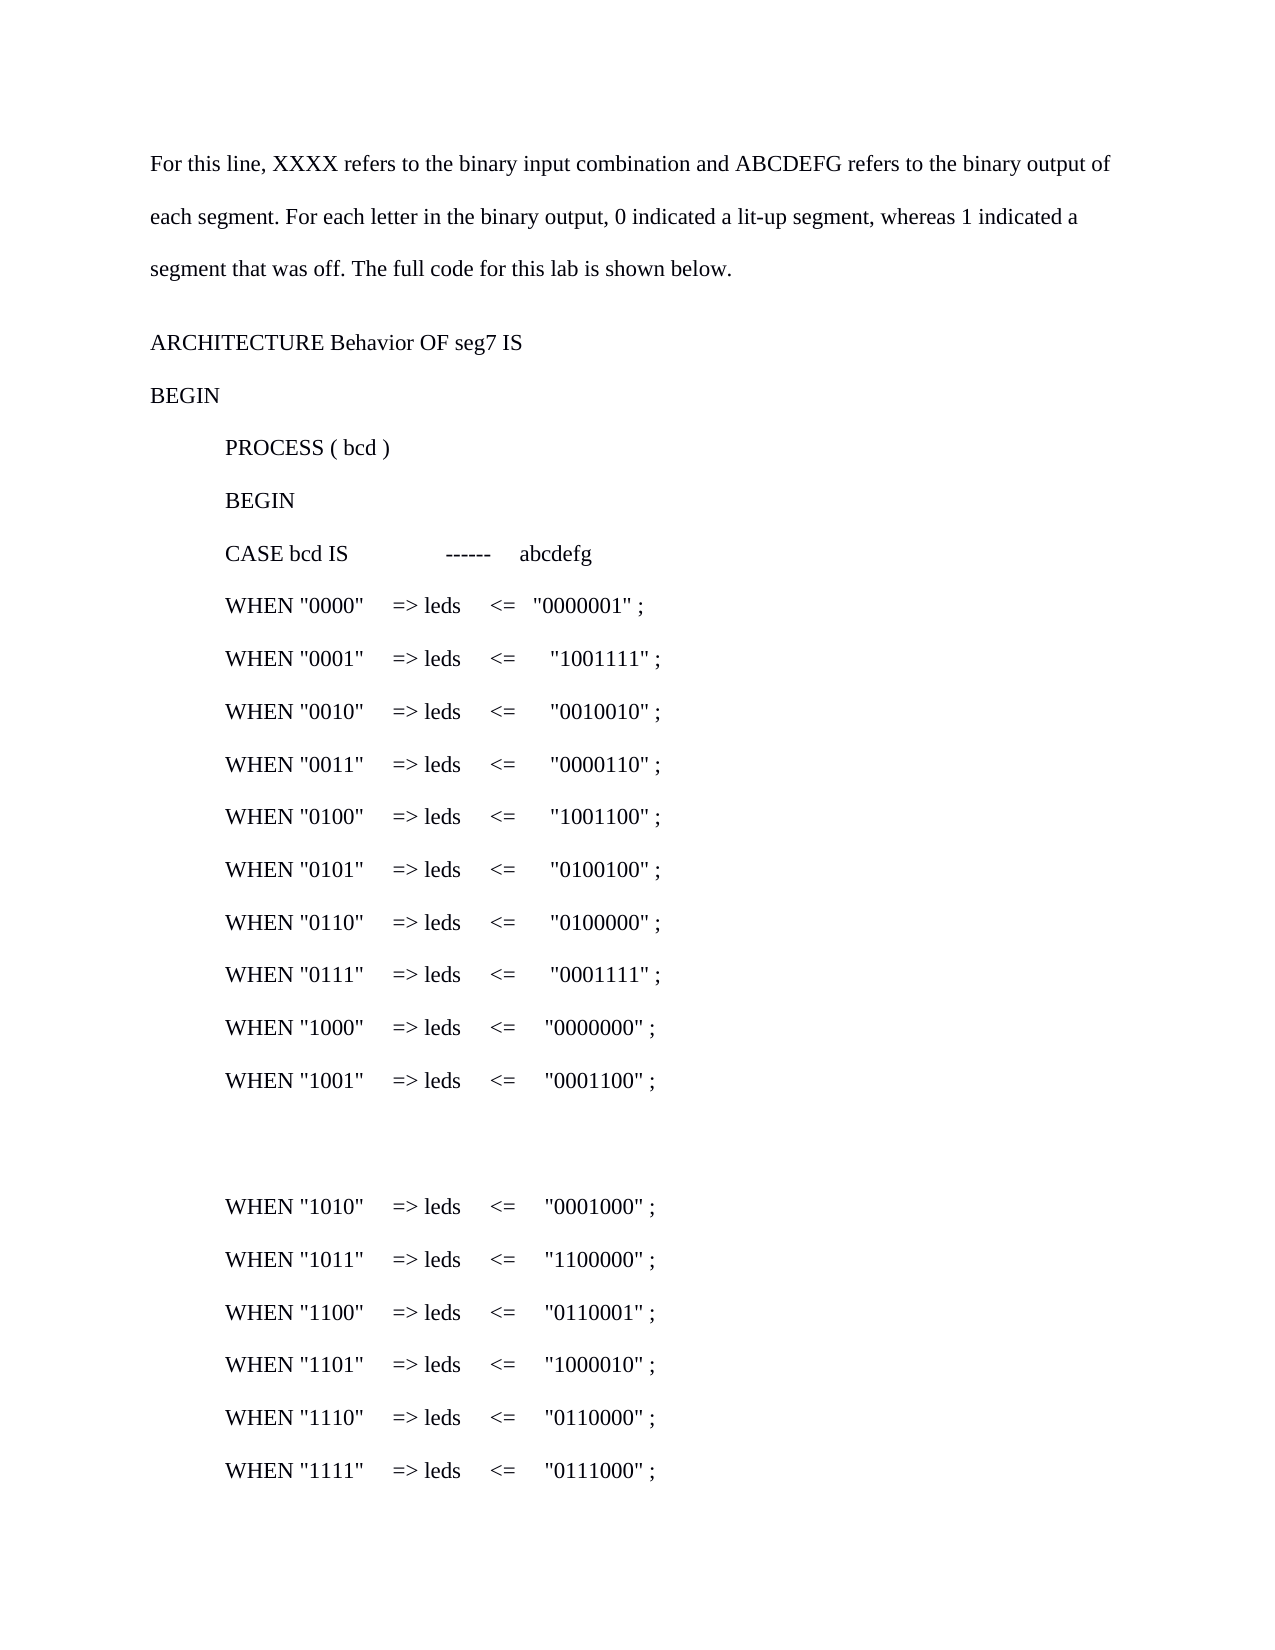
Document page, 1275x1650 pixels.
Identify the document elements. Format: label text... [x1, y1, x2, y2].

text WHEN "1010" => leds <= "0001000" ; WHEN "1011" => leds <= "1100000" ; WHEN "1100" => leds <= "0110001" ; WHEN "1101" => leds <= "1000010" ; WHEN "1110" => leds <= "0110000" ; WHEN "1111" => leds <= "0111000" ; [150, 1140, 1125, 1483]
text ARCHITECTURE Behavior OF seg7 IS BEGIN PROCESS ( bcd ) BEGIN CASE bcd IS ------ abcdefg WHEN "0000" => leds <= "0000001" ; WHEN "0001" => leds <= "1001111" ; WHEN "0010" => leds <= "0010010" ; WHEN "0011" => leds <= "0000110" ; WHEN "0100" => leds <= "1001100" ; WHEN "0101" => leds <= "0100100" ; WHEN "0110" => leds <= "0100000" ; WHEN "0111" => leds <= "0001111" ; WHEN "1000" => leds <= "0000000" ; WHEN "1001" => leds <= "0001100" ; [150, 329, 1125, 1093]
text For this line, XXXX refers to the binary input combination and ABCDEFG refers to the binary output of each segment. For each letter in the binary output, 0 indicated a lit-up segment, whereas 1 indicated a segment that was off. The full code for this lab is shown below. [150, 150, 1125, 282]
